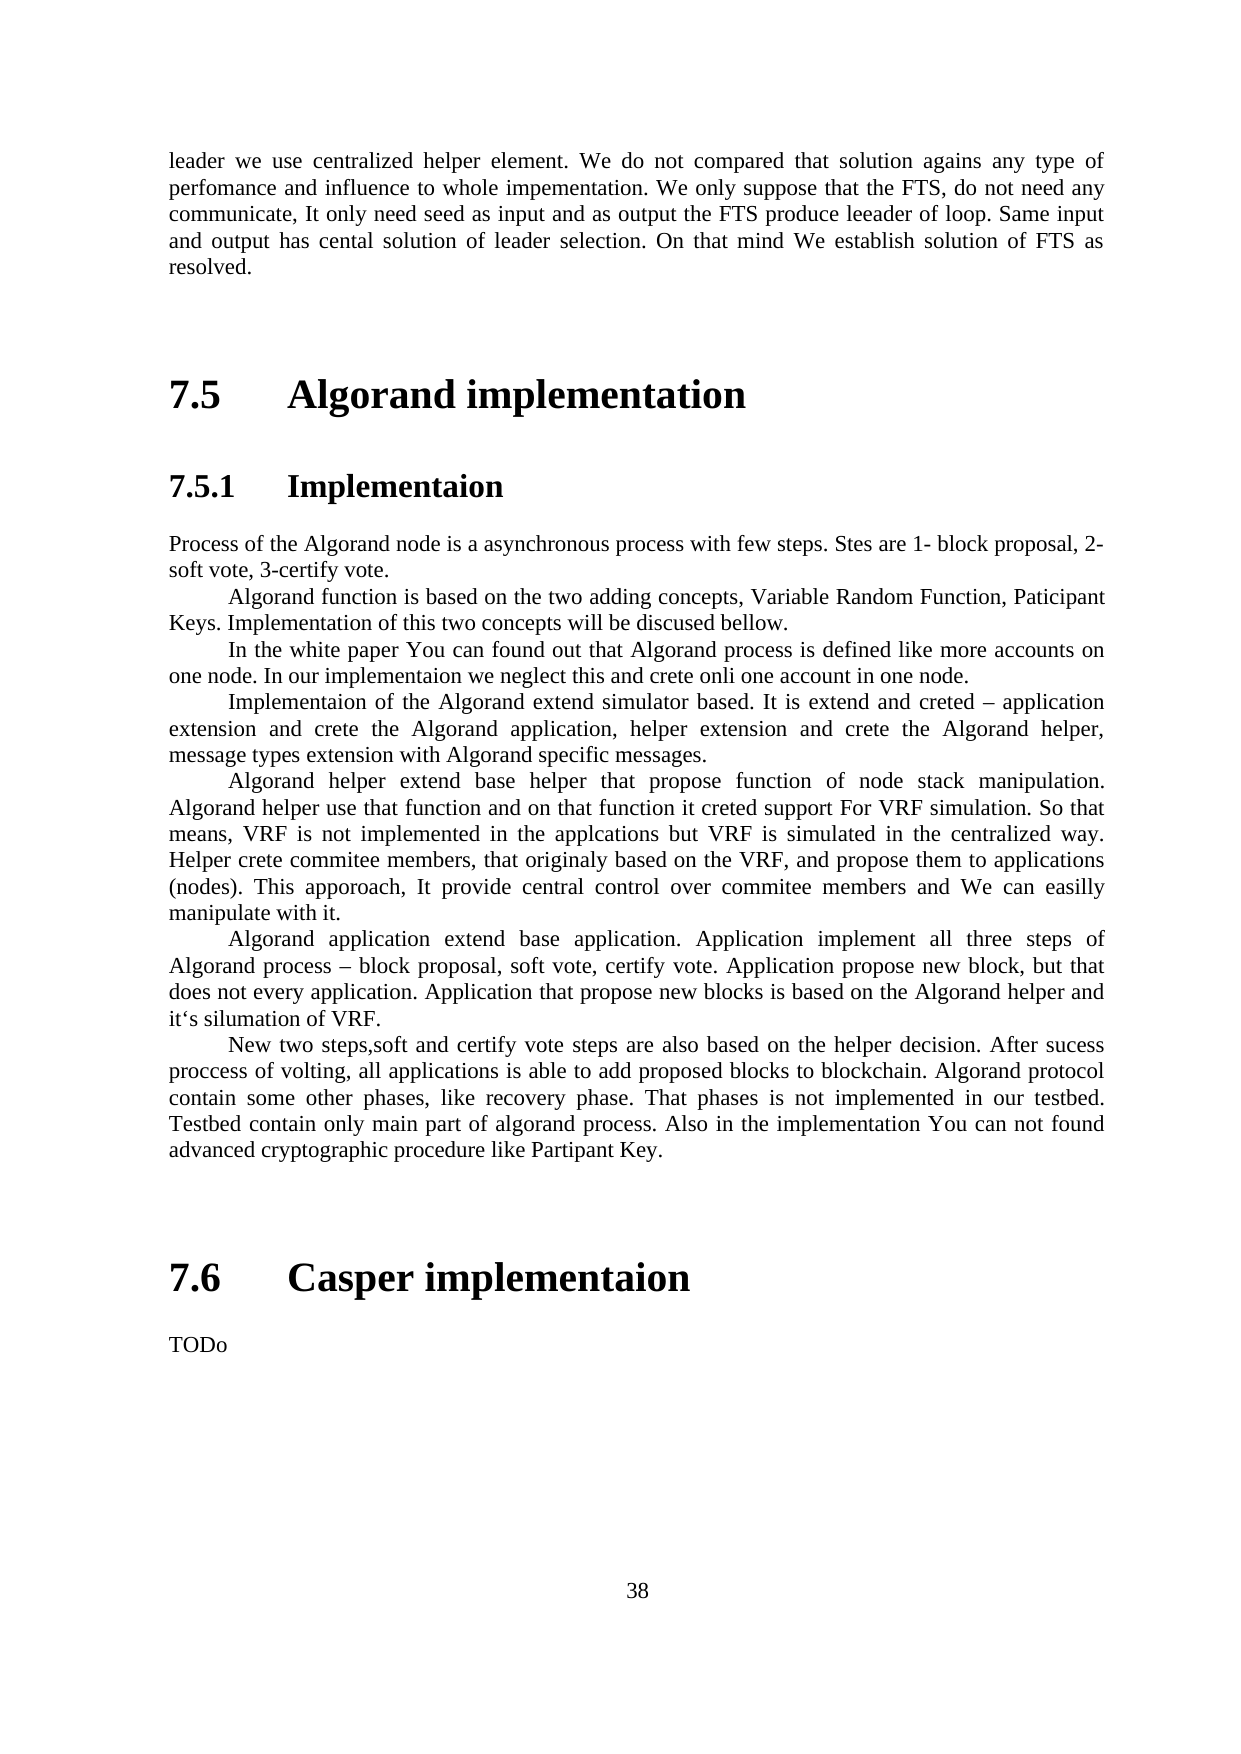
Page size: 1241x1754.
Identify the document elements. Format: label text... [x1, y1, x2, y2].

text New two steps,soft and certify vote steps are also based on the helper decision. After sucess proccess of volting, all applications is able to add proposed blocks to blockchain. Algorand protocol contain some other phases, like recovery phase. That phases is not implemented in our testbed. Testbed contain only main part of algorand process. Also in the implementation You can not found advanced cryptographic procedure like Partipant Key. [169, 1031, 1106, 1163]
text leader we use centralized helper element. We do not compared that solution agains any type of perfomance and influence to whole impementation. We only suppose that the FTS, do not need any communicate, It only need seed as input and as output the FTS produce leeader of loop. Same input and output has cental solution of leader selection. On that mind We establish solution of FTS as resolved. [169, 148, 1106, 279]
text Algorand application extend base application. Application implement all three steps of Algorand process – block proposal, soft vote, certify vote. Application propose new block, but that does not every application. Application that propose new blocks is based on the Algorand helper and it‘s silumation of VRF. [169, 926, 1106, 1031]
text In the white paper You can found out that Algorand process is defined like more accounts on one node. In our implementaion we neglect this and crete onli one account in one node. [169, 636, 1106, 688]
subtitle Algorand implementation [169, 369, 1106, 417]
subtitle Casper implementaion [169, 1253, 1106, 1301]
text Implementaion of the Algorand extend simulator based. It is extend and creted – application extension and crete the Algorand application, helper extension and crete the Algorand helper, message types extension with Algorand specific messages. [169, 688, 1106, 767]
text TODo [169, 1331, 1106, 1357]
text Process of the Algorand node is a asynchronous process with few steps. Stes are 1- block proposal, 2-soft vote, 3-certify vote. [169, 530, 1106, 583]
subtitle Implementaion [169, 466, 1106, 505]
text Algorand helper extend base helper that propose function of node stack manipulation. Algorand helper use that function and on that function it creted support For VRF simulation. So that means, VRF is not implemented in the applcations but VRF is simulated in the centralized way. Helper crete commitee members, that originaly based on the VRF, and propose them to applications (nodes). This apporoach, It provide central control over commitee members and We can easilly manipulate with it. [169, 767, 1106, 926]
text Algorand function is based on the two adding concepts, Variable Random Function, Paticipant Keys. Implementation of this two concepts will be discused bellow. [169, 583, 1106, 636]
